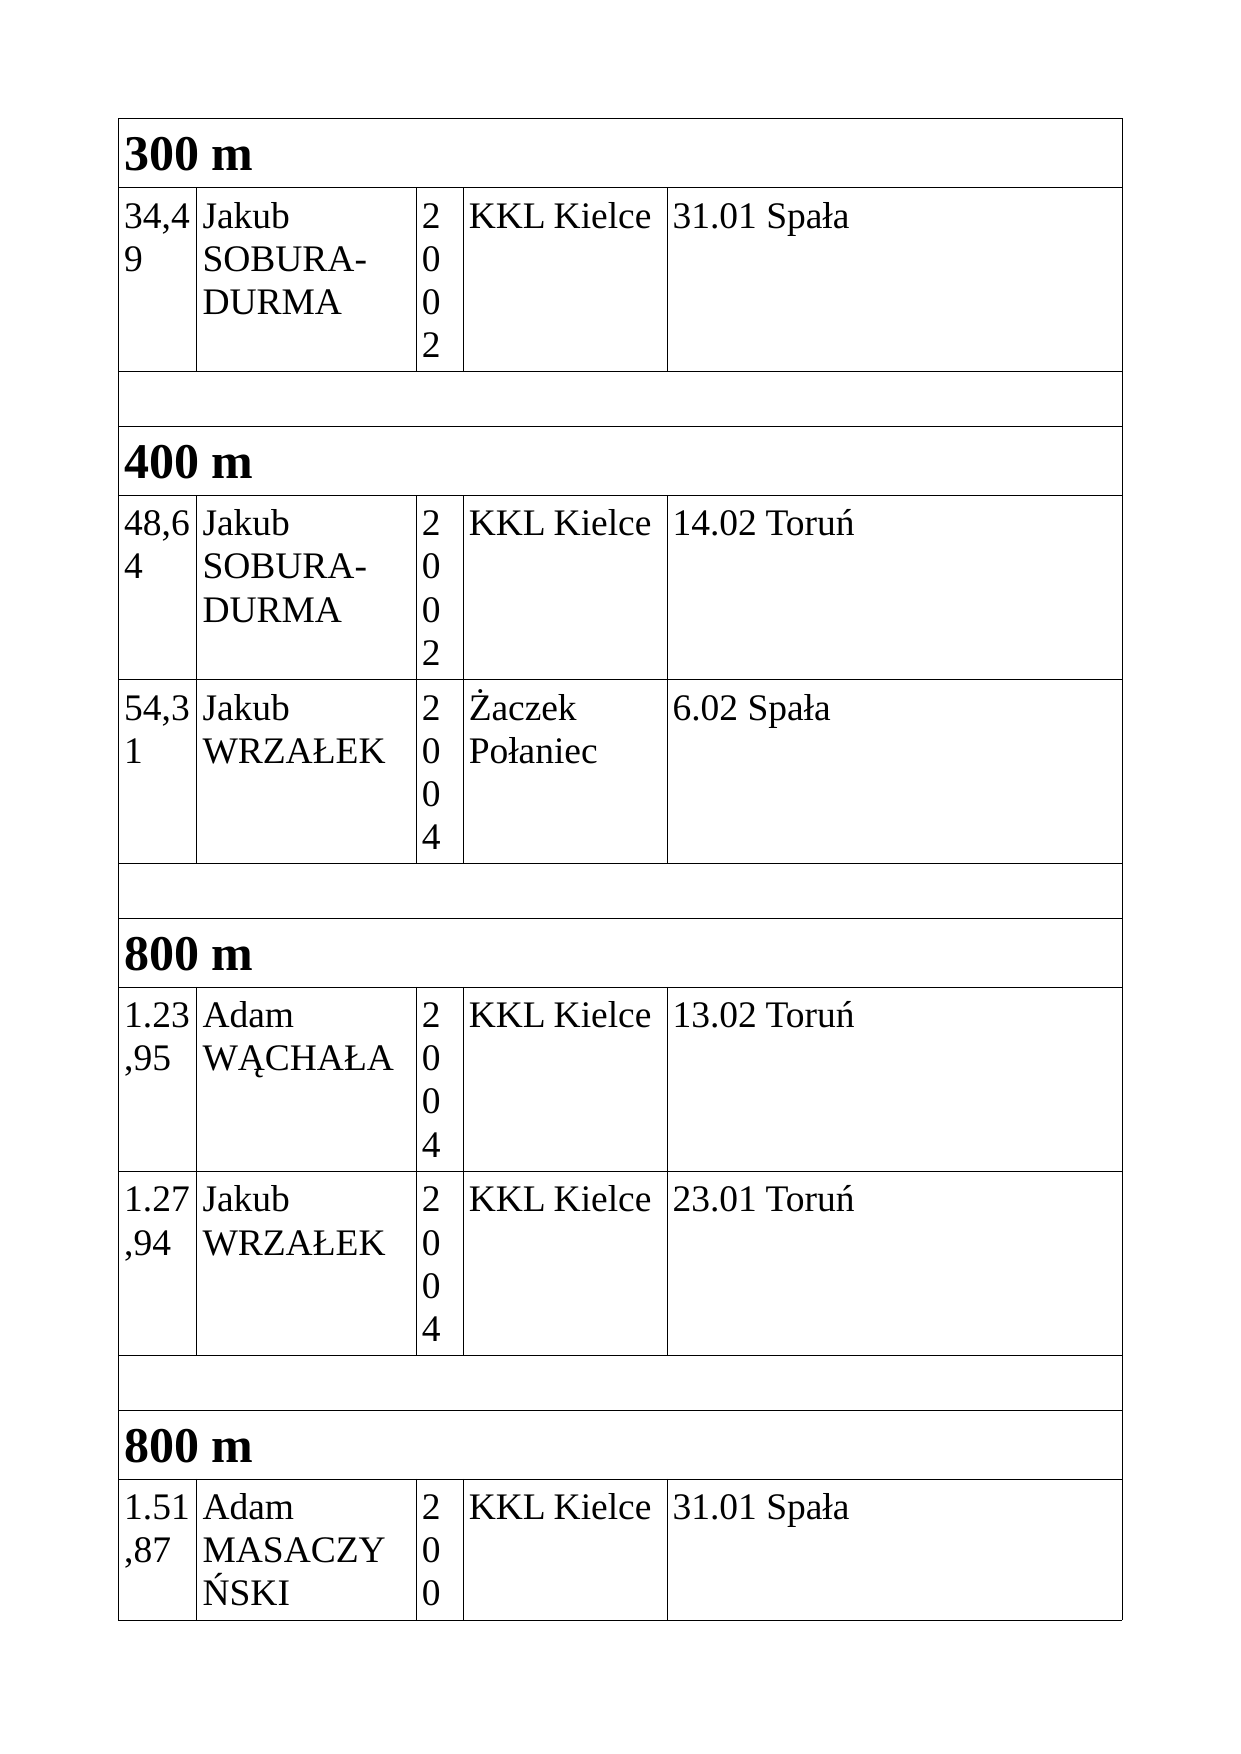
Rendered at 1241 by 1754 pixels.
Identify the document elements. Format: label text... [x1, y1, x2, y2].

table_cell KKL Kielce [464, 496, 667, 679]
table_cell 200 [417, 1480, 463, 1620]
table_cell 31.01 Spała [668, 1480, 1122, 1620]
table_cell 48,64 [119, 496, 196, 679]
table_cell 31.01 Spała [668, 188, 1122, 371]
table_cell Jakub WRZAŁEK [197, 1172, 416, 1355]
table_cell Adam WĄCHAŁA [197, 988, 416, 1171]
table_cell [119, 1356, 1122, 1410]
table_cell 800 m [119, 919, 1122, 987]
table_cell 1.51,87 [119, 1480, 196, 1620]
table_cell Żaczek Połaniec [464, 680, 667, 863]
table_cell [119, 372, 1122, 426]
table_cell Jakub WRZAŁEK [197, 680, 416, 863]
table_cell 14.02 Toruń [668, 496, 1122, 679]
table_cell KKL Kielce [464, 188, 667, 371]
table_cell 1.23,95 [119, 988, 196, 1171]
table_cell 300 m [119, 119, 1122, 187]
table_cell 2004 [417, 988, 463, 1171]
table_cell 2002 [417, 496, 463, 679]
table_cell 54,31 [119, 680, 196, 863]
table_cell 13.02 Toruń [668, 988, 1122, 1171]
table_cell 2004 [417, 680, 463, 863]
table_cell 800 m [119, 1411, 1122, 1479]
table_cell KKL Kielce [464, 1480, 667, 1620]
table_cell 400 m [119, 427, 1122, 495]
table_cell Jakub SOBURA-DURMA [197, 188, 416, 371]
table_cell 6.02 Spała [668, 680, 1122, 863]
table_cell 1.27,94 [119, 1172, 196, 1355]
table_cell 2004 [417, 1172, 463, 1355]
table_cell 2002 [417, 188, 463, 371]
table_cell [119, 864, 1122, 918]
table_cell KKL Kielce [464, 1172, 667, 1355]
table_cell Jakub SOBURA-DURMA [197, 496, 416, 679]
table_cell Adam MASACZYŃSKI [197, 1480, 416, 1620]
table_cell 34,49 [119, 188, 196, 371]
table_cell KKL Kielce [464, 988, 667, 1171]
table_cell 23.01 Toruń [668, 1172, 1122, 1355]
